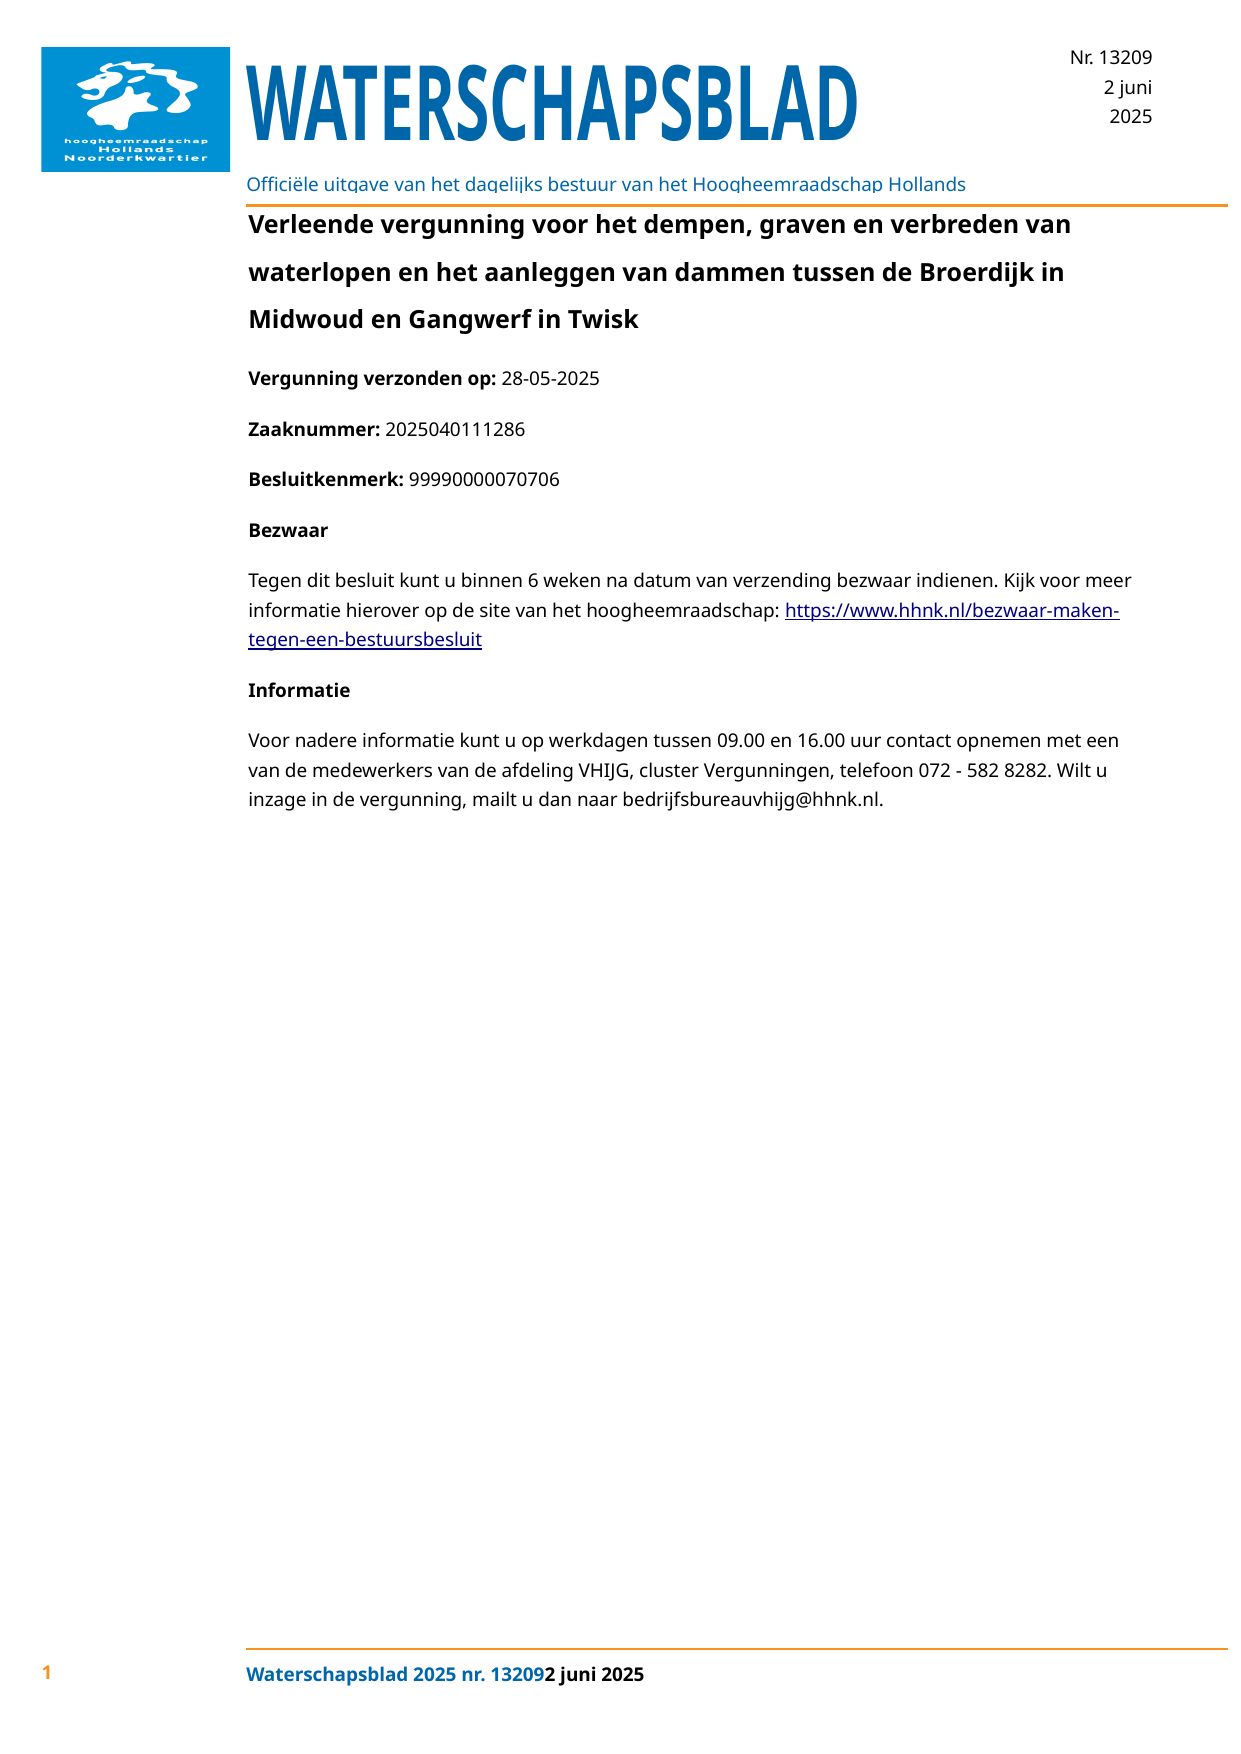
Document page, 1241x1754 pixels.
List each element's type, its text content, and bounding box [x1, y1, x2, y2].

text Zaaknummer: 2025040111286 [248, 416, 1152, 442]
picture [88, 87, 157, 130]
picture [129, 76, 144, 82]
text Tegen dit besluit kunt u binnen 6 weken na datum van verzending bezwaar indienen. Kijk voor meer informatie hierover op de site van het hoogheemraadschap: https://www.hhnk.nl/bezwaar-maken-tegen-een-bestuursbesluit [248, 567, 1152, 652]
picture [78, 64, 122, 99]
text Besluitkenmerk: 99990000070706 [248, 466, 1152, 492]
text Bezwaar [248, 517, 1152, 542]
text Informatie [248, 677, 1152, 702]
picture [118, 62, 197, 112]
text Verleende vergunning voor het dempen, graven en verbreden van waterlopen en het aanleggen van dammen tussen de Broerdijk in Midwoud en Gangwerf in Twisk [248, 207, 1152, 336]
text Voor nadere informatie kunt u op werkdagen tussen 09.00 en 16.00 uur contact opnemen met een van de medewerkers van de afdeling VHIJG, cluster Vergunningen, telefoon 072 - 582 8282. Wilt u inzage in de vergunning, mailt u dan naar bedrijfsbureauvhijg@hhnk.nl. [248, 727, 1152, 812]
text Vergunning verzonden op: 28-05-2025 [248, 366, 1152, 391]
